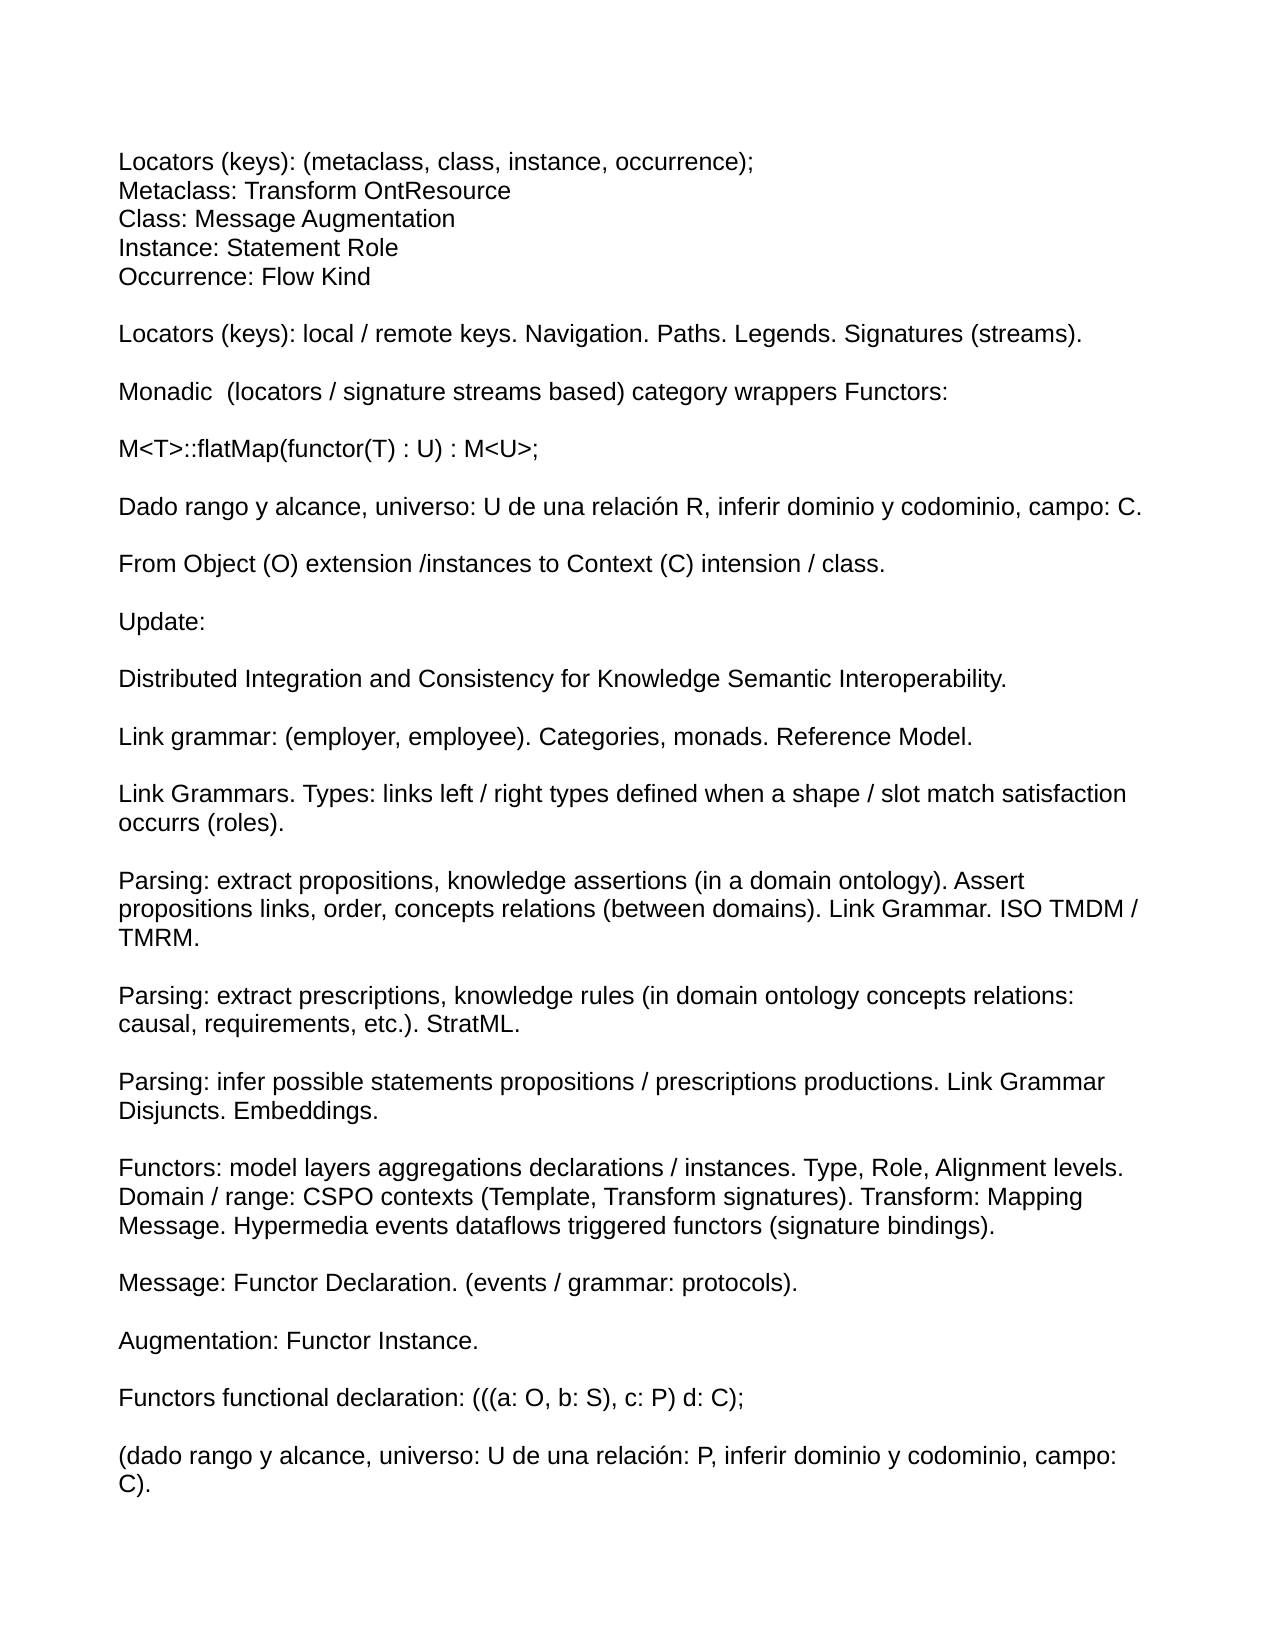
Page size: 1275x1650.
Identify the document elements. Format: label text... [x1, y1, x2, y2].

text Link Grammars. Types: links left / right types defined when a shape / slot match satisfaction occurrs (roles). [118, 779, 1157, 837]
text Message: Functor Declaration. (events / grammar: protocols). [118, 1268, 1157, 1297]
text Class: Message Augmentation [118, 204, 1157, 233]
text Locators (keys): (metaclass, class, instance, occurrence); [118, 147, 1157, 176]
text Locators (keys): local / remote keys. Navigation. Paths. Legends. Signatures (streams). [118, 319, 1157, 348]
text Monadic (locators / signature streams based) category wrappers Functors: [118, 377, 1157, 406]
text From Object (O) extension /instances to Context (C) intension / class. [118, 549, 1157, 578]
text Link grammar: (employer, employee). Categories, monads. Reference Model. [118, 722, 1157, 751]
text Instance: Statement Role [118, 233, 1157, 262]
text Functors: model layers aggregations declarations / instances. Type, Role, Alignment levels. Domain / range: CSPO contexts (Template, Transform signatures). Transform: Mapping Message. Hypermedia events dataflows triggered functors (signature bindings). [118, 1153, 1157, 1239]
text Parsing: infer possible statements propositions / prescriptions productions. Link Grammar Disjuncts. Embeddings. [118, 1067, 1157, 1124]
text Functors functional declaration: (((a: O, b: S), c: P) d: C); [118, 1383, 1157, 1412]
text Parsing: extract propositions, knowledge assertions (in a domain ontology). Assert propositions links, order, concepts relations (between domains). Link Grammar. ISO TMDM / TMRM. [118, 866, 1157, 952]
text Distributed Integration and Consistency for Knowledge Semantic Interoperability. [118, 664, 1157, 693]
text Dado rango y alcance, universo: U de una relación R, inferir dominio y codominio, campo: C. [118, 492, 1157, 521]
text Parsing: extract prescriptions, knowledge rules (in domain ontology concepts relations: causal, requirements, etc.). StratML. [118, 981, 1157, 1038]
text Metaclass: Transform OntResource [118, 176, 1157, 204]
text Occurrence: Flow Kind [118, 262, 1157, 291]
text M<T>::flatMap(functor(T) : U) : M<U>; [118, 434, 1157, 463]
text Update: [118, 607, 1157, 636]
text (dado rango y alcance, universo: U de una relación: P, inferir dominio y codominio, campo: C). [118, 1441, 1157, 1498]
text Augmentation: Functor Instance. [118, 1326, 1157, 1354]
